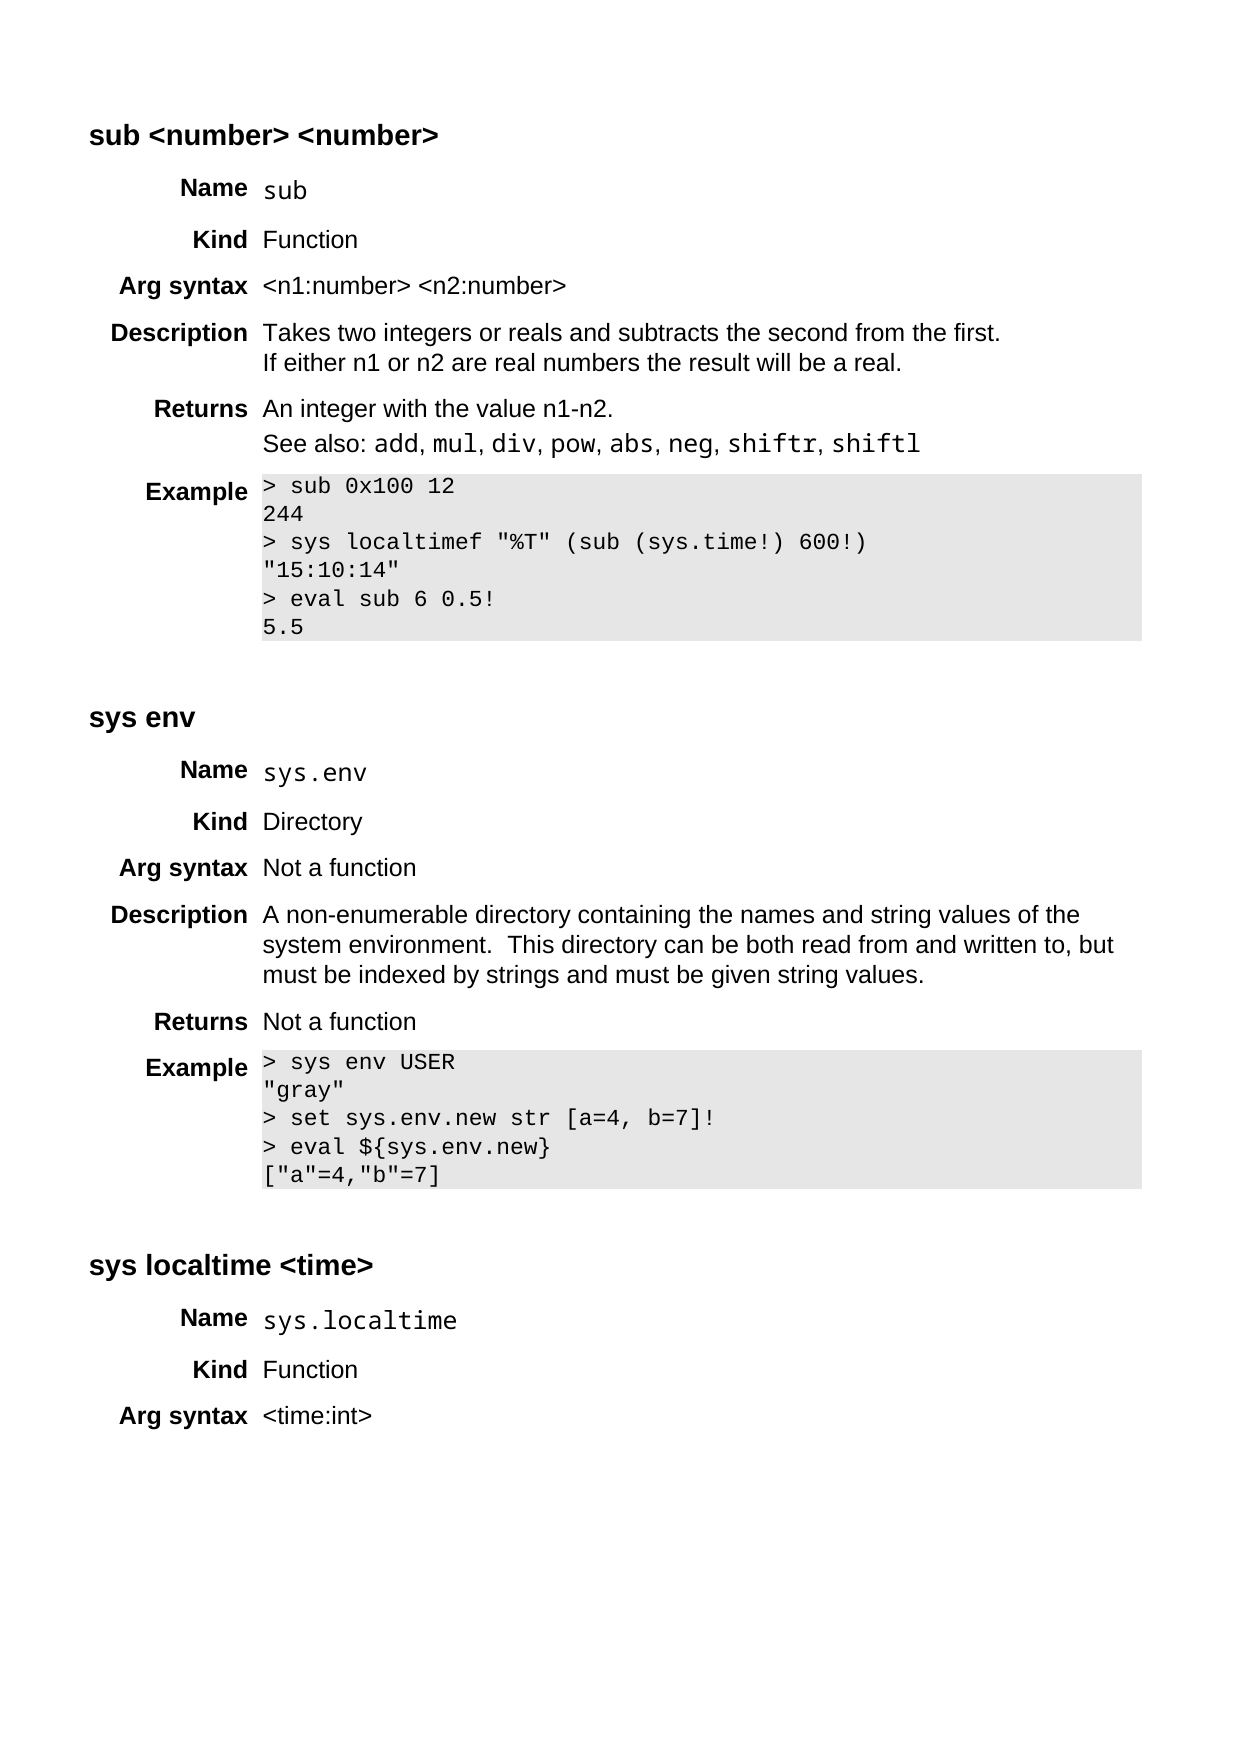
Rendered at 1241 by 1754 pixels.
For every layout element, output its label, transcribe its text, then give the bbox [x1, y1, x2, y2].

subtitle sys localtime <time> [88, 1248, 1145, 1282]
table_cell Example [89, 1045, 259, 1201]
table_cell A non-enumerable directory containing the names and string values of the system environment. This directory can be both read from and written to, but must be indexed by strings and must be given string values. [260, 891, 1145, 998]
table_cell Example [89, 468, 259, 653]
subtitle sys env [88, 700, 1145, 734]
table_header sys.localtime [260, 1294, 1145, 1346]
table_cell Description [89, 309, 259, 386]
table_cell > sys env USER "gray" > set sys.env.new str [a=4, b=7]! > eval ${sys.env.new} ["a"=4,"b"=7] [260, 1045, 1145, 1201]
table_cell Not a function [260, 998, 1145, 1044]
table_cell Not a function [260, 844, 1145, 891]
table_cell Takes two integers or reals and subtracts the second from the first. If either n1 or n2 are real numbers the result will be a real. [260, 309, 1145, 386]
table_header Name [89, 164, 259, 216]
table_cell Kind [89, 798, 259, 844]
table_cell Function [260, 1346, 1145, 1392]
table_cell > sub 0x100 12 244 > sys localtimef "%T" (sub (sys.time!) 600!) "15:10:14" > eval sub 6 0.5! 5.5 [260, 468, 1145, 653]
table_cell Returns [89, 386, 259, 468]
table_cell Function [260, 216, 1145, 262]
table_cell <time:int> [260, 1393, 1145, 1439]
table_cell Directory [260, 798, 1145, 844]
table_cell Arg syntax [89, 262, 259, 309]
table_cell Arg syntax [89, 844, 259, 891]
table_header sub [260, 164, 1145, 216]
table_header sys.env [260, 746, 1145, 798]
subtitle sub <number> <number> [88, 118, 1145, 152]
table_cell An integer with the value n1-n2. See also: add, mul, div, pow, abs, neg, shiftr, shiftl [260, 386, 1145, 468]
table_cell Returns [89, 998, 259, 1044]
table_cell Description [89, 891, 259, 998]
table_cell Kind [89, 1346, 259, 1392]
table_header Name [89, 746, 259, 798]
table_cell Arg syntax [89, 1393, 259, 1439]
table_header Name [89, 1294, 259, 1346]
table_cell <n1:number> <n2:number> [260, 262, 1145, 309]
table_cell Kind [89, 216, 259, 262]
